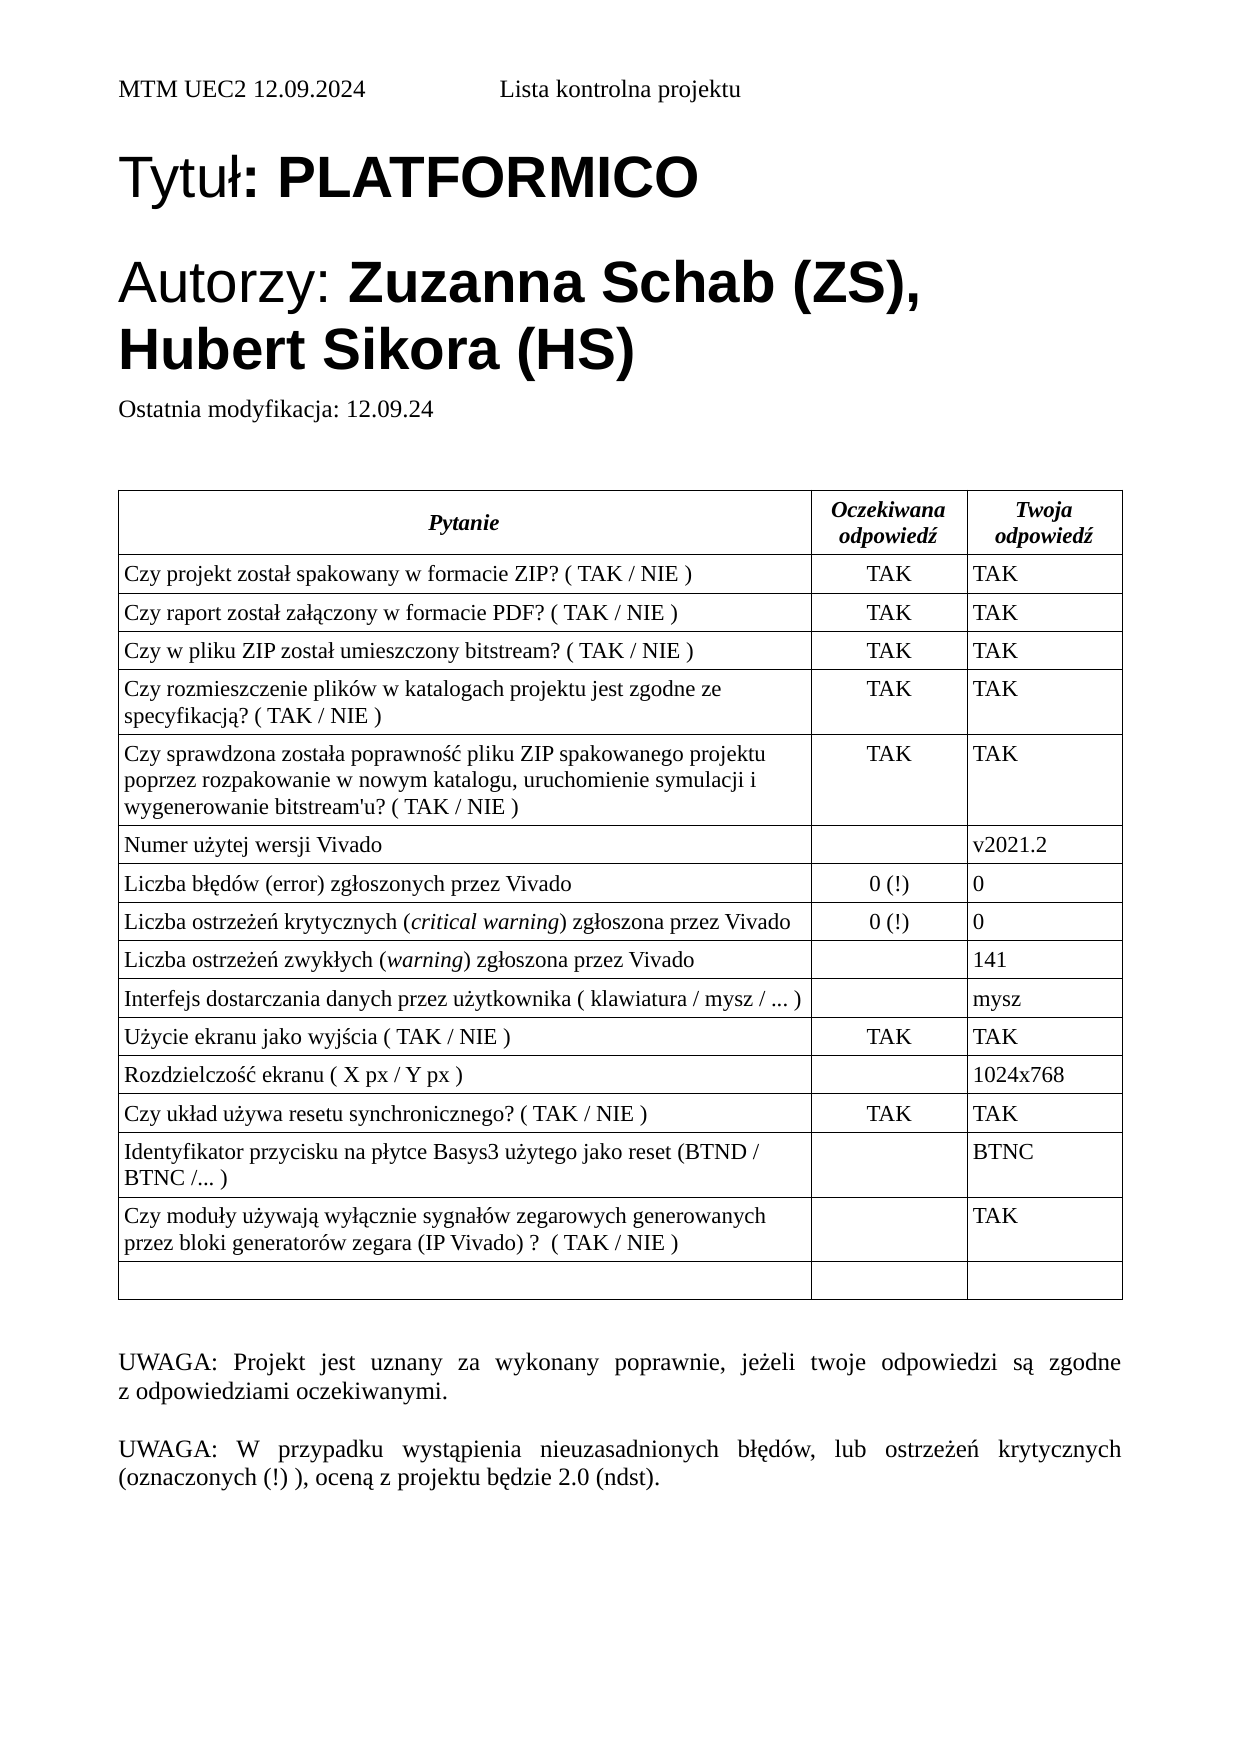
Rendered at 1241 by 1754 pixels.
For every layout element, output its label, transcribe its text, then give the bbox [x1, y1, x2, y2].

table_cell TAK [812, 632, 967, 669]
table_cell Liczba ostrzeżeń zwykłych (warning) zgłoszona przez Vivado [119, 941, 811, 978]
table_cell TAK [968, 594, 1122, 631]
table_cell TAK [968, 670, 1122, 734]
table_cell [812, 941, 967, 978]
table_cell mysz [968, 979, 1122, 1017]
table_cell 0 (!) [812, 903, 967, 940]
table_cell Czy sprawdzona została poprawność pliku ZIP spakowanego projektu poprzez rozpakowanie w nowym katalogu, uruchomienie symulacji i wygenerowanie bitstream'u? ( TAK / NIE ) [119, 735, 811, 825]
text Ostatnia modyfikacja: 12.09.24 [118, 394, 1122, 423]
table_cell TAK [812, 555, 967, 593]
table_cell TAK [968, 735, 1122, 825]
table_cell [812, 979, 967, 1017]
table_header Twoja odpowiedź [968, 491, 1122, 554]
table_header Pytanie [119, 491, 811, 554]
table_cell Liczba błędów (error) zgłoszonych przez Vivado [119, 864, 811, 902]
table_cell [812, 1133, 967, 1196]
table_cell Czy w pliku ZIP został umieszczony bitstream? ( TAK / NIE ) [119, 632, 811, 669]
table_cell Rozdzielczość ekranu ( X px / Y px ) [119, 1056, 811, 1093]
table_cell 1024x768 [968, 1056, 1122, 1093]
table_cell Użycie ekranu jako wyjścia ( TAK / NIE ) [119, 1018, 811, 1055]
table_cell [812, 826, 967, 863]
table_cell [119, 1262, 811, 1299]
table_cell Identyfikator przycisku na płytce Basys3 użytego jako reset (BTND / BTNC /... ) [119, 1133, 811, 1196]
table_cell v2021.2 [968, 826, 1122, 863]
text Autorzy: Zuzanna Schab (ZS), Hubert Sikora (HS) [118, 248, 1122, 382]
table_cell Czy układ używa resetu synchronicznego? ( TAK / NIE ) [119, 1094, 811, 1132]
table_cell Czy projekt został spakowany w formacie ZIP? ( TAK / NIE ) [119, 555, 811, 593]
text UWAGA: W przypadku wystąpienia nieuzasadnionych błędów, lub ostrzeżeń krytycznych (oznaczonych (!) ), oceną z projektu będzie 2.0 (ndst). [118, 1434, 1122, 1491]
table_cell 0 [968, 864, 1122, 902]
table_cell [812, 1056, 967, 1093]
table_cell TAK [968, 1094, 1122, 1132]
text UWAGA: Projekt jest uznany za wykonany poprawnie, jeżeli twoje odpowiedzi są zgodne z odpowiedziami oczekiwanymi. [118, 1347, 1122, 1405]
text Tytuł: PLATFORMICO [118, 143, 1122, 210]
table_cell BTNC [968, 1133, 1122, 1196]
table_cell TAK [812, 735, 967, 825]
table_cell TAK [812, 1094, 967, 1132]
table_cell Numer użytej wersji Vivado [119, 826, 811, 863]
table_cell 0 (!) [812, 864, 967, 902]
table_cell TAK [968, 555, 1122, 593]
table_cell Czy rozmieszczenie plików w katalogach projektu jest zgodne ze specyfikacją? ( TAK / NIE ) [119, 670, 811, 734]
table_cell TAK [812, 670, 967, 734]
table_cell Interfejs dostarczania danych przez użytkownika ( klawiatura / mysz / ... ) [119, 979, 811, 1017]
table_cell [812, 1262, 967, 1299]
table_cell [968, 1262, 1122, 1299]
table_cell TAK [968, 1198, 1122, 1261]
table_cell Czy raport został załączony w formacie PDF? ( TAK / NIE ) [119, 594, 811, 631]
table_cell TAK [968, 632, 1122, 669]
table_cell 141 [968, 941, 1122, 978]
table_cell Czy moduły używają wyłącznie sygnałów zegarowych generowanych przez bloki generatorów zegara (IP Vivado) ? ( TAK / NIE ) [119, 1198, 811, 1261]
table_cell TAK [812, 1018, 967, 1055]
table_cell TAK [968, 1018, 1122, 1055]
table_cell 0 [968, 903, 1122, 940]
table_cell TAK [812, 594, 967, 631]
table_cell Liczba ostrzeżeń krytycznych (critical warning) zgłoszona przez Vivado [119, 903, 811, 940]
table_cell [812, 1198, 967, 1261]
table_header Oczekiwana odpowiedź [812, 491, 967, 554]
